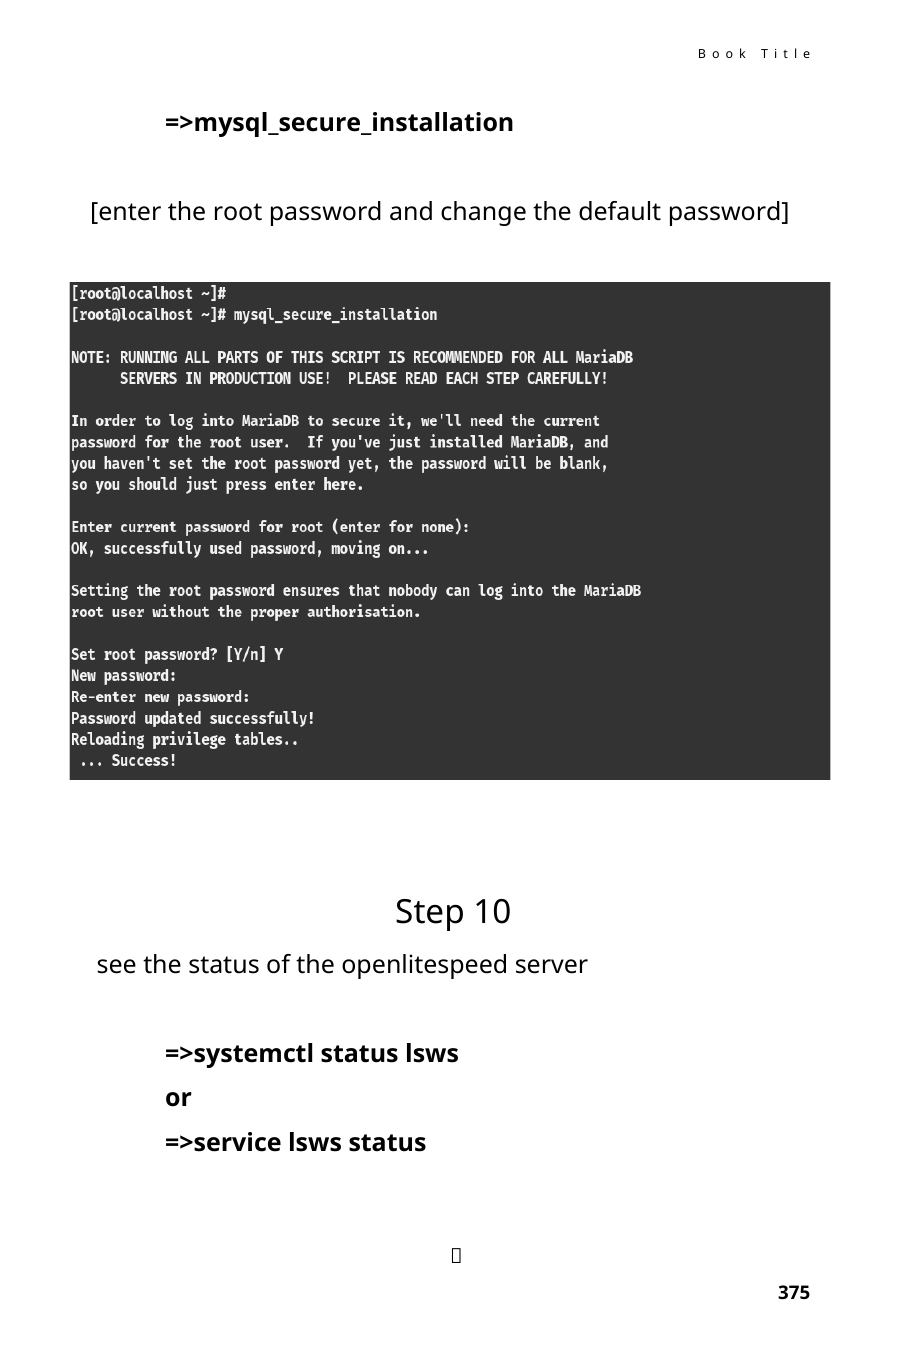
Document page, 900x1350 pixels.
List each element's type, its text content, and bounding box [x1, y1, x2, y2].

text see the status of the openlitespeed server [90, 947, 810, 981]
text or [90, 1080, 810, 1114]
picture [69, 282, 831, 780]
text =>mysql_secure_installation [90, 105, 810, 139]
text =>systemctl status lsws [90, 1036, 810, 1070]
text [enter the root password and change the default password] [90, 193, 810, 228]
text =>service lsws status [90, 1124, 810, 1158]
text Step 10 [90, 888, 810, 933]
